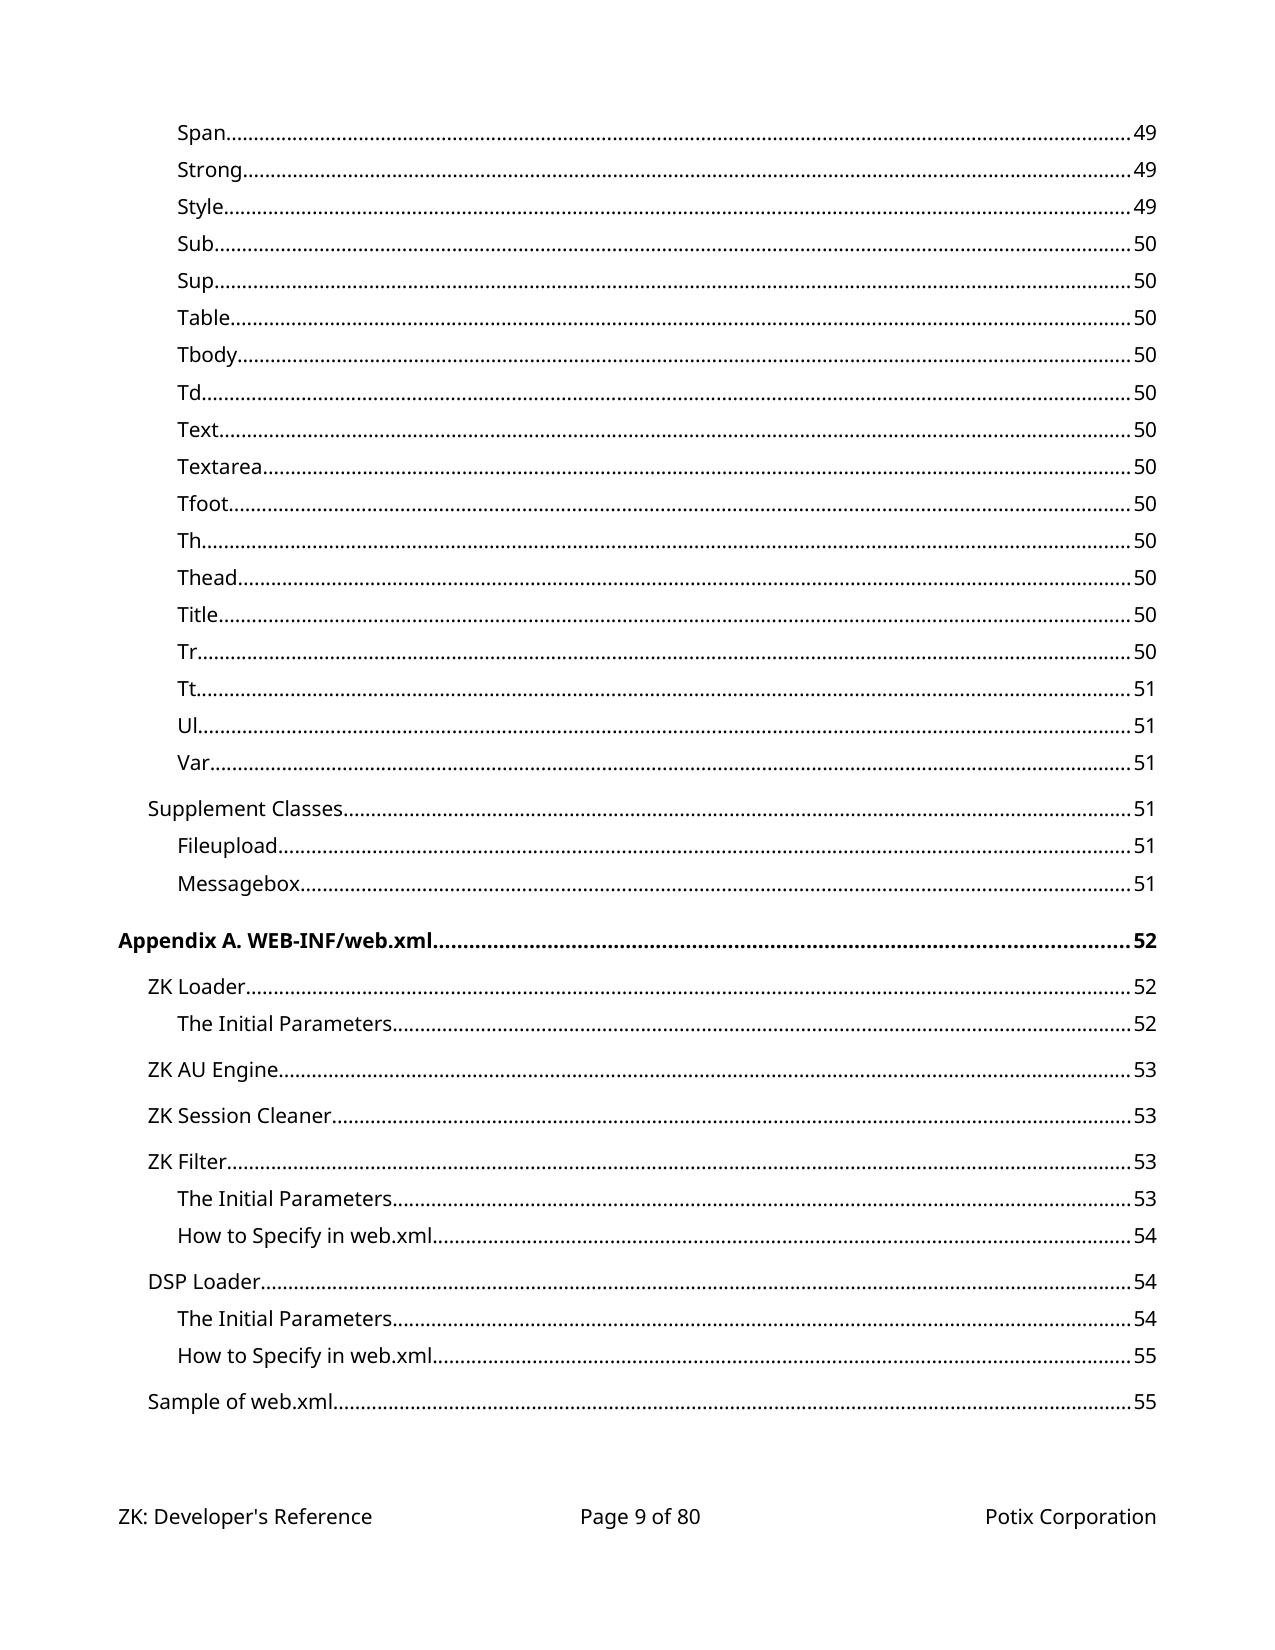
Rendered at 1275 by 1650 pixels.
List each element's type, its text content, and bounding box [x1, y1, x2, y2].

text ZK Session Cleaner 53 [148, 1101, 1157, 1129]
text Td 50 [177, 378, 1157, 406]
text The Initial Parameters 53 [177, 1184, 1157, 1212]
text Table 50 [177, 303, 1157, 332]
text How to Specify in web.xml 55 [177, 1341, 1157, 1370]
text Thead 50 [177, 563, 1157, 591]
text ZK AU Engine 53 [148, 1055, 1157, 1083]
text Sub 50 [177, 229, 1157, 258]
text Var 51 [177, 748, 1157, 777]
text Tt 51 [177, 674, 1157, 703]
text Sample of web.xml 55 [148, 1387, 1157, 1416]
text Tbody 50 [177, 341, 1157, 369]
text Strong 49 [177, 155, 1157, 183]
text Sup 50 [177, 266, 1157, 295]
text How to Specify in web.xml 54 [177, 1221, 1157, 1249]
text Appendix A. WEB-INF/web.xml 52 [118, 926, 1157, 954]
text Th 50 [177, 526, 1157, 554]
text Textarea 50 [177, 452, 1157, 480]
text Tfoot 50 [177, 489, 1157, 517]
text Title 50 [177, 600, 1157, 628]
text DSP Loader 54 [148, 1267, 1157, 1296]
text Span 49 [177, 118, 1157, 146]
text Messagebox 51 [177, 869, 1157, 897]
text The Initial Parameters 52 [177, 1009, 1157, 1038]
text ZK Loader 52 [148, 972, 1157, 1001]
text Fileupload 51 [177, 832, 1157, 860]
text Text 50 [177, 415, 1157, 443]
text Style 49 [177, 192, 1157, 221]
text Tr 50 [177, 637, 1157, 666]
text The Initial Parameters 54 [177, 1304, 1157, 1333]
text ZK Filter 53 [148, 1147, 1157, 1175]
text Supplement Classes 51 [148, 794, 1157, 823]
text Ul 51 [177, 711, 1157, 740]
